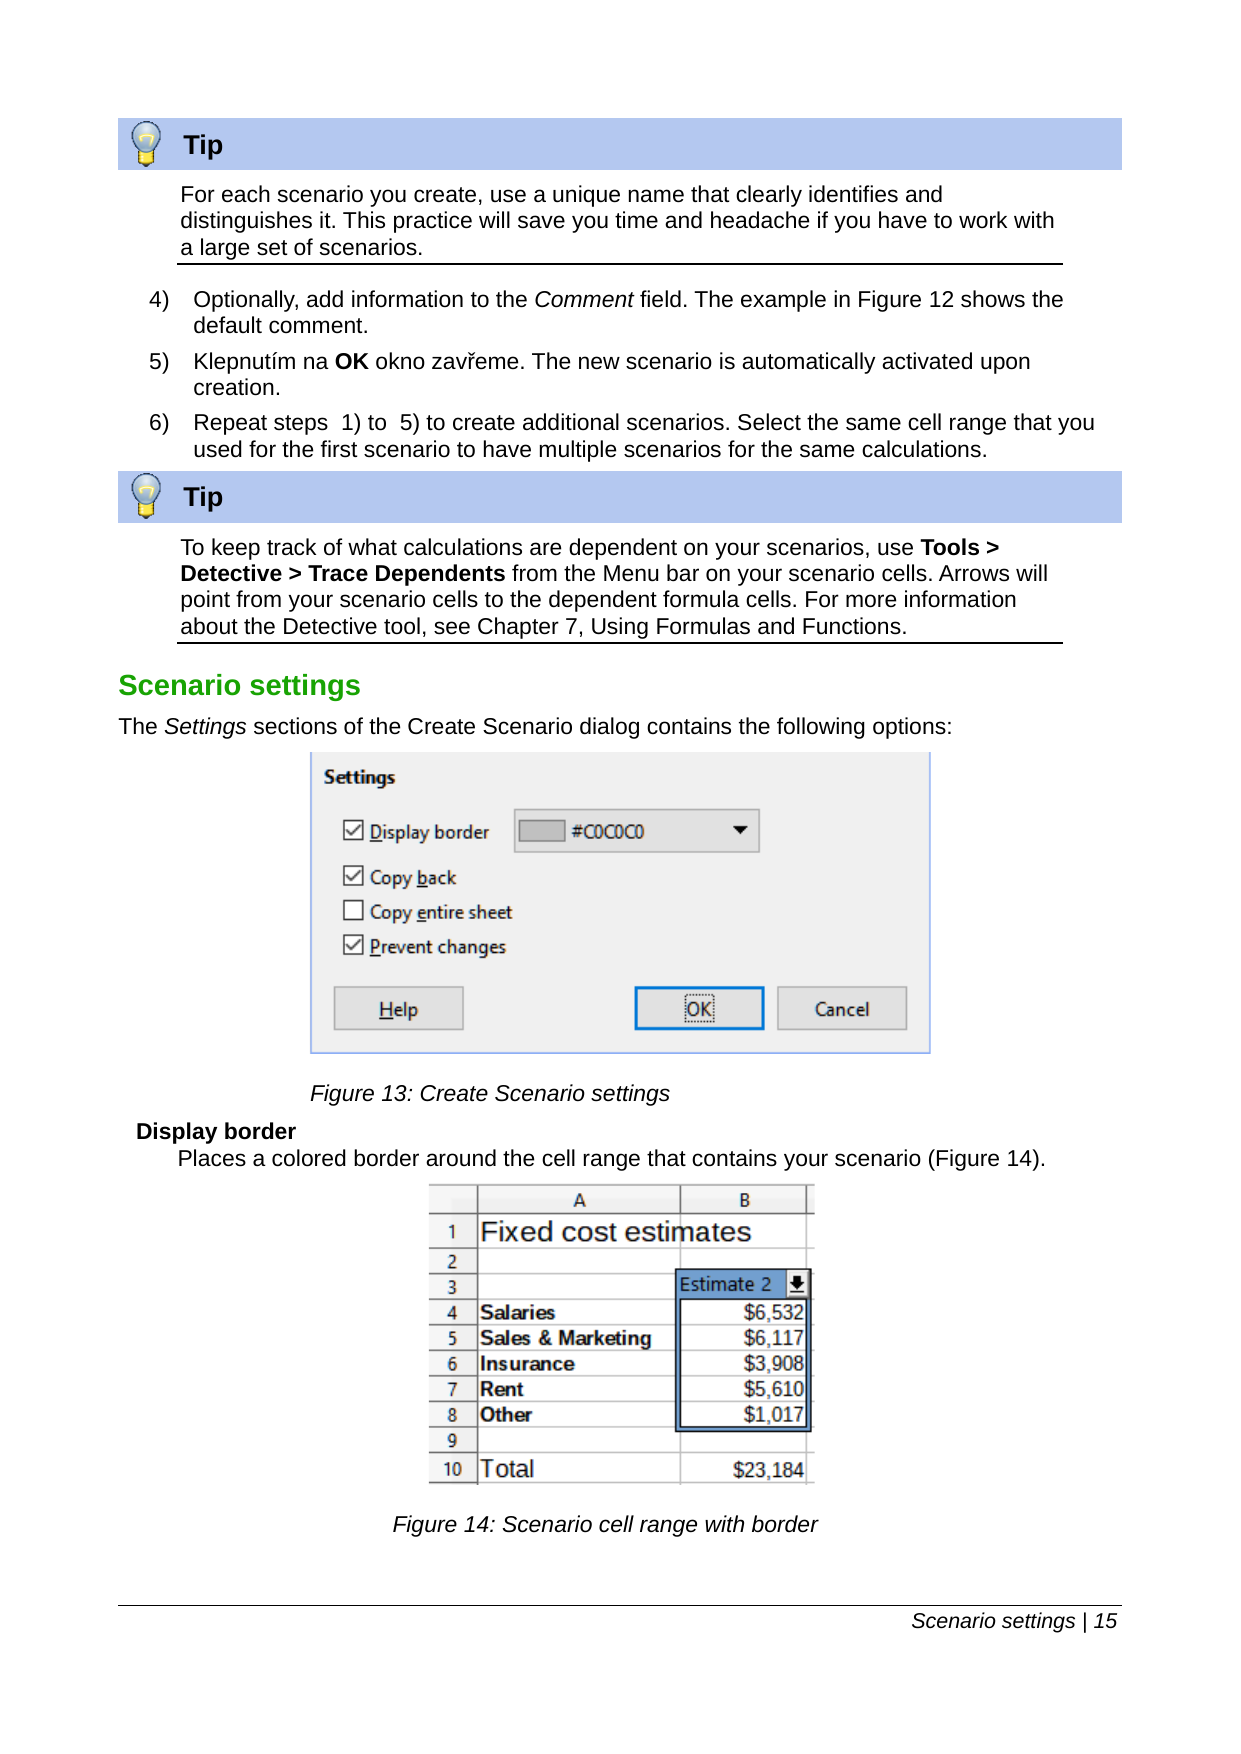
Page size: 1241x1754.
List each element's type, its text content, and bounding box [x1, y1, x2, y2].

text Figure 13: Create Scenario settings [310, 1054, 931, 1106]
text Display border [136, 1118, 1122, 1144]
subtitle Scenario settings [118, 668, 1122, 701]
picture [309, 752, 931, 1054]
subtitle Tip [118, 118, 1122, 170]
picture [119, 119, 170, 170]
list Repeat steps 1 to 5 to create additional scenarios. Select the same cell range that you used for the first scenario to have multiple scenarios for the same calculations. [169, 409, 1122, 462]
text The Settings sections of the Create Scenario dialog contains the following options: [118, 713, 1122, 739]
list Klepnutím na OK okno zavřeme. The new scenario is automatically activated upon creation. [169, 348, 1122, 400]
picture [428, 1183, 815, 1485]
list Optionally, add information to the Comment field. The example in Figure 12 shows the default comment. [169, 286, 1122, 339]
subtitle Tip [118, 471, 1122, 523]
picture [119, 471, 170, 522]
text Places a colored border around the cell range that contains your scenario (Figure 14). [177, 1144, 1122, 1171]
text To keep track of what calculations are dependent on your scenarios, use Tools > Detective > Trace Dependents from the Menu bar on your scenario cells. Arrows will point from your scenario cells to the dependent formula cells. For more information about the Detective tool, see Chapter 7, Using Formulas and Functions. [177, 531, 1063, 642]
text For each scenario you create, use a unique name that clearly identifies and distinguishes it. This practice will save you time and headache if you have to work with a large set of scenarios. [177, 178, 1063, 263]
text Figure 14: Scenario cell range with border [392, 1485, 848, 1537]
